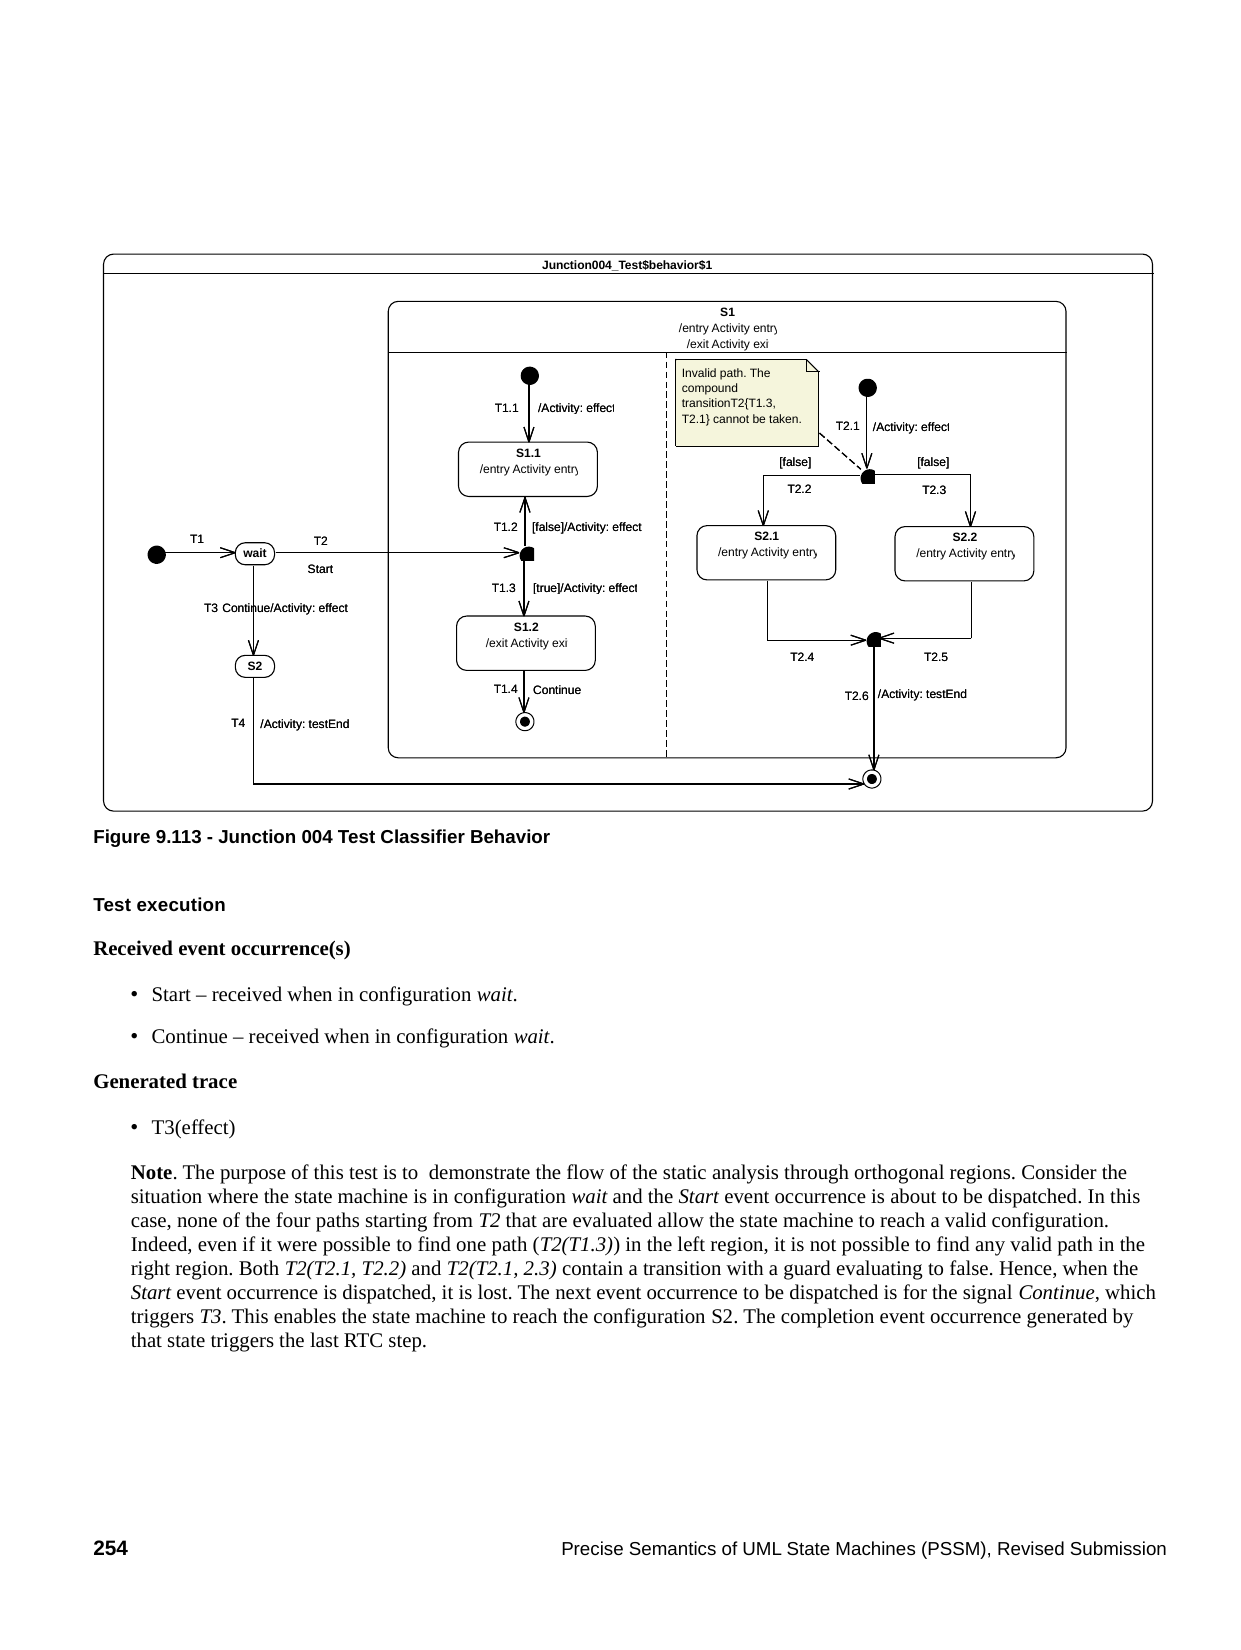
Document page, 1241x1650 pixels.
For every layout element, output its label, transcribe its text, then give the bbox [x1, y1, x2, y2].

list T3(effect) [131, 1114, 1164, 1139]
text Figure 9.113 - Junction 004 Test Classifier Behavior [93, 243, 1164, 847]
list Continue – received when in configuration wait. [131, 1023, 1164, 1048]
text Note. The purpose of this test is to demonstrate the flow of the static analysis through orthogonal regions. Consider the situation where the state machine is in configuration wait and the Start event occurrence is about to be dispatched. In this case, none of the four paths starting from T2 that are evaluated allow the state machine to reach a valid configuration. Indeed, even if it were possible to find one path (T2(T1.3)) in the left region, it is not possible to find any valid path in the right region. Both T2(T2.1, T2.2) and T2(T2.1, 2.3) contain a transition with a guard evaluating to false. Hence, when the Start event occurrence is dispatched, it is lost. The next event occurrence to be dispatched is for the signal Continue, which triggers T3. This enables the state machine to reach the configuration S2. The completion event occurrence generated by that state triggers the last RTC step. [131, 1160, 1164, 1352]
subtitle Test execution [93, 893, 1164, 915]
text Generated trace [93, 1069, 1164, 1093]
list Start – received when in configuration wait. [131, 981, 1164, 1006]
text Received event occurrence(s) [93, 936, 1164, 960]
